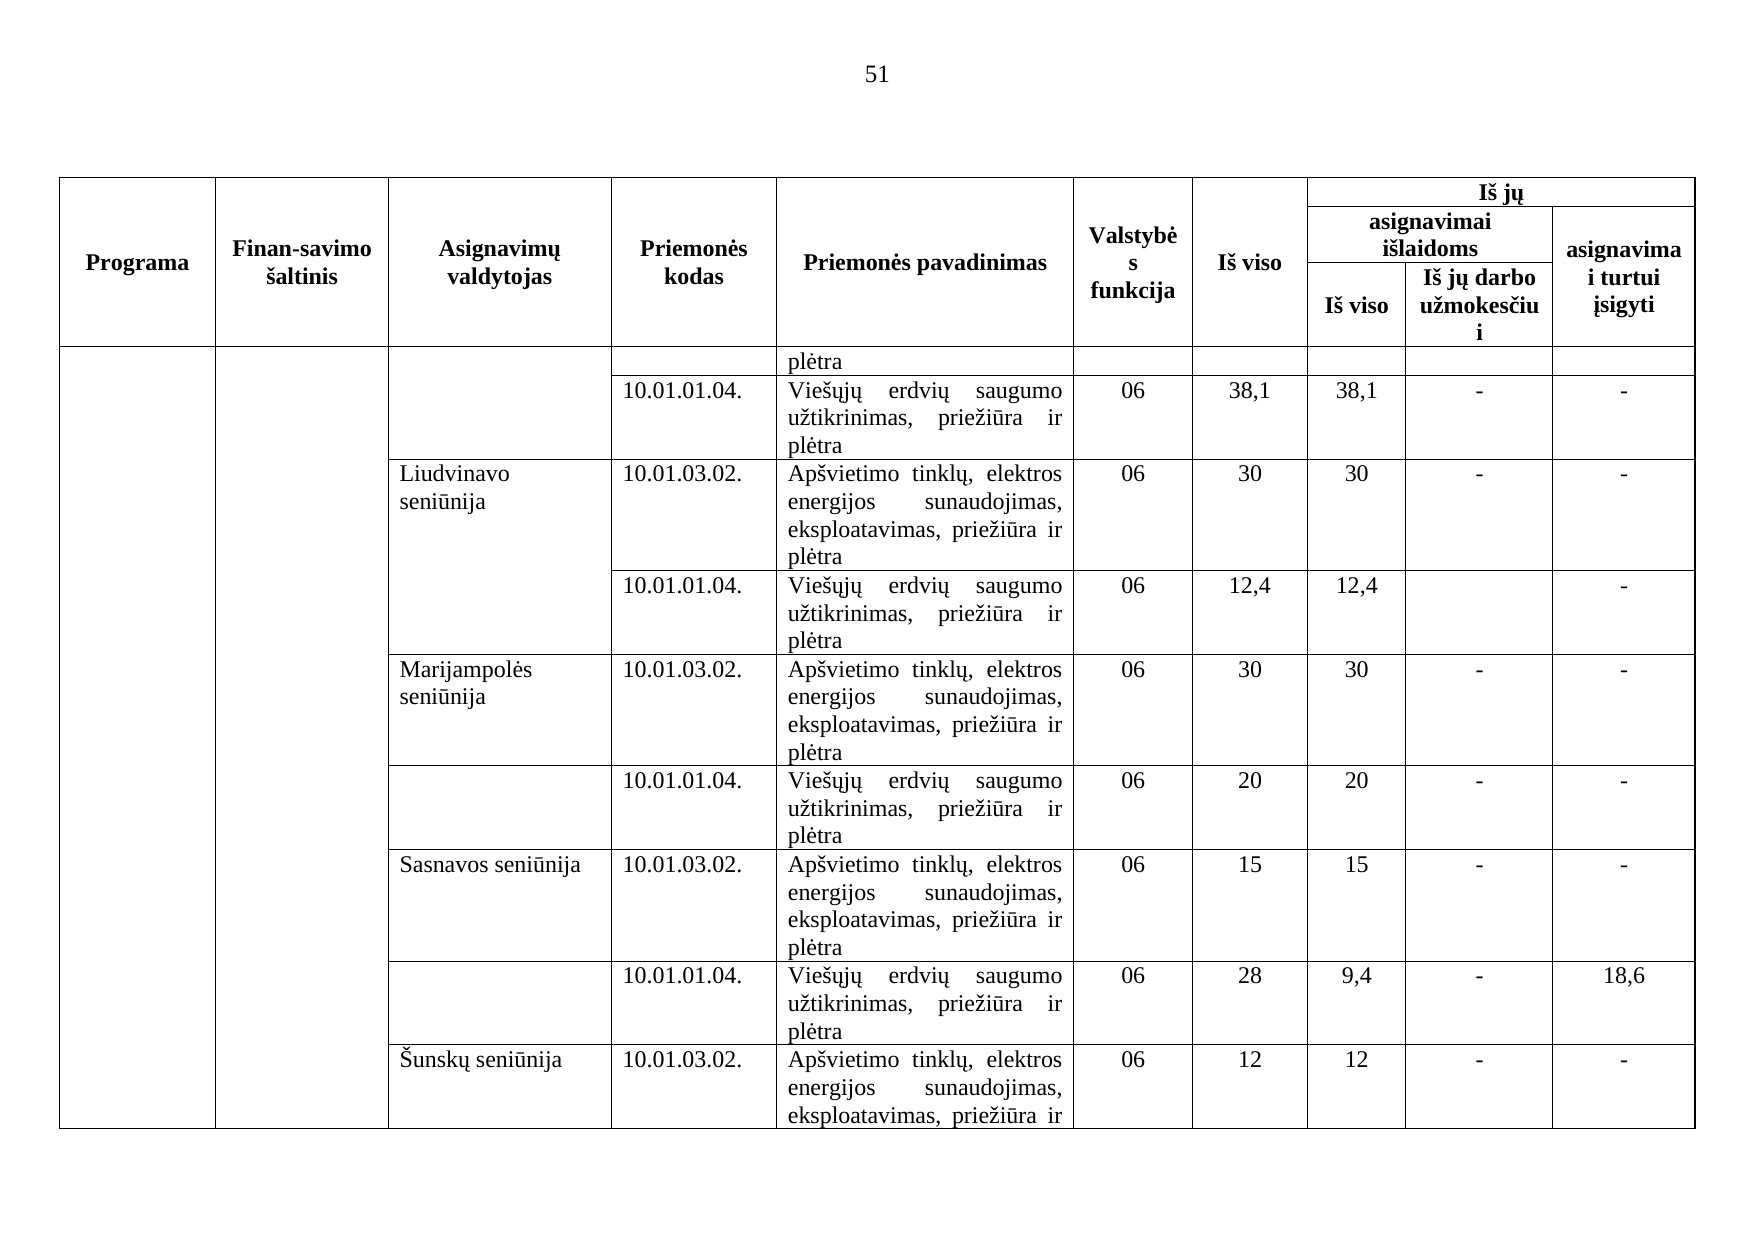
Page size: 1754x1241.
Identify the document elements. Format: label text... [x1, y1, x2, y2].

table_cell - [1553, 376, 1694, 458]
table_cell 20 [1193, 766, 1307, 849]
table_cell 18,6 [1553, 962, 1694, 1044]
table_header Priemonės pavadinimas [777, 178, 1073, 346]
table_cell [389, 347, 611, 458]
table_cell asignavimai turtui įsigyti [1553, 207, 1694, 346]
table_cell [1074, 347, 1192, 374]
table_cell - [1406, 655, 1552, 765]
table_cell 06 [1074, 571, 1192, 654]
table_cell Liudvinavo seniūnija [389, 460, 611, 654]
table_cell - [1553, 655, 1694, 765]
table_cell 38,1 [1308, 376, 1405, 458]
table_cell Šunskų seniūnija [389, 1045, 611, 1128]
table_cell Sasnavos seniūnija [389, 850, 611, 961]
table_header Iš jų [1308, 178, 1694, 206]
table_cell 38,1 [1193, 376, 1307, 458]
table_cell 20 [1308, 766, 1405, 849]
table_cell 10.01.01.04. [612, 376, 776, 458]
table_cell Apšvietimo tinklų, elektros energijos sunaudojimas, eksploatavimas, priežiūra ir plėtra [777, 655, 1073, 765]
table_cell 30 [1193, 655, 1307, 765]
table_cell [60, 347, 215, 765]
table_cell Viešųjų erdvių saugumo užtikrinimas, priežiūra ir plėtra [777, 571, 1073, 654]
table_cell [216, 765, 388, 1128]
table_cell 15 [1308, 850, 1405, 961]
table_cell - [1553, 571, 1694, 654]
table_cell [1193, 347, 1307, 374]
table_cell Viešųjų erdvių saugumo užtikrinimas, priežiūra ir plėtra [777, 766, 1073, 849]
table_cell 06 [1074, 766, 1192, 849]
table_header Priemonės kodas [612, 178, 776, 346]
table_cell - [1553, 850, 1694, 961]
table_cell asignavimai išlaidoms [1308, 207, 1552, 262]
table_cell [389, 766, 611, 849]
table_cell Viešųjų erdvių saugumo užtikrinimas, priežiūra ir plėtra [777, 962, 1073, 1044]
table_cell 12,4 [1193, 571, 1307, 654]
table_cell - [1406, 766, 1552, 849]
table_cell [216, 347, 388, 765]
table_header Finan-savimo šaltinis [216, 178, 388, 346]
table_cell plėtra [777, 347, 1073, 374]
table_cell - [1553, 347, 1694, 374]
table_cell 10.01.01.04. [612, 571, 776, 654]
table_cell Viešųjų erdvių saugumo užtikrinimas, priežiūra ir plėtra [777, 376, 1073, 458]
table_cell 30 [1308, 655, 1405, 765]
table_cell 30 [1193, 460, 1307, 570]
table_cell 10.01.01.04. [612, 962, 776, 1044]
table_cell - [1406, 1045, 1552, 1128]
table_cell 10.01.01.04. [612, 766, 776, 849]
table_cell Iš jų darbo užmokesčiui [1406, 263, 1552, 346]
table_cell 06 [1074, 1045, 1192, 1128]
table_cell [60, 765, 215, 1128]
table_cell 10.01.03.02. [612, 460, 776, 570]
table_cell [612, 347, 776, 374]
table_cell 30 [1308, 460, 1405, 570]
table_header Iš viso [1193, 178, 1307, 346]
table_cell - [1406, 850, 1552, 961]
table_cell 10.01.03.02. [612, 655, 776, 765]
table_cell - [1553, 766, 1694, 849]
table_cell 9,4 [1308, 962, 1405, 1044]
table_cell Apšvietimo tinklų, elektros energijos sunaudojimas, eksploatavimas, priežiūra ir plėtra [777, 850, 1073, 961]
table_cell 12 [1308, 1045, 1405, 1128]
table_cell 06 [1074, 962, 1192, 1044]
table_header Programa [60, 178, 215, 346]
table_cell 12 [1193, 1045, 1307, 1128]
table_cell - [1406, 376, 1552, 458]
table_cell 10.01.03.02. [612, 850, 776, 961]
table_cell Iš viso [1308, 263, 1405, 346]
table_cell [1308, 347, 1405, 374]
table_cell 06 [1074, 376, 1192, 458]
table_cell - [1553, 1045, 1694, 1128]
table_cell [389, 962, 611, 1044]
table_header Asignavimų valdytojas [389, 178, 611, 346]
table_cell 15 [1193, 850, 1307, 961]
table_cell - [1553, 460, 1694, 570]
table_cell - [1406, 460, 1552, 570]
table_header Valstybės funkcija [1074, 178, 1192, 346]
table_cell - [1406, 962, 1552, 1044]
table_cell Marijampolės seniūnija [389, 655, 611, 765]
table_cell Apšvietimo tinklų, elektros energijos sunaudojimas, eksploatavimas, priežiūra ir plėtra [777, 460, 1073, 570]
table_cell 28 [1193, 962, 1307, 1044]
table_cell 06 [1074, 460, 1192, 570]
table_cell 06 [1074, 655, 1192, 765]
table_cell [1406, 571, 1552, 654]
table_cell Apšvietimo tinklų, elektros energijos sunaudojimas, eksploatavimas, priežiūra ir [777, 1045, 1073, 1128]
table_cell 10.01.03.02. [612, 1045, 776, 1128]
table_cell 12,4 [1308, 571, 1405, 654]
table_cell 06 [1074, 850, 1192, 961]
table_cell - [1406, 347, 1552, 374]
